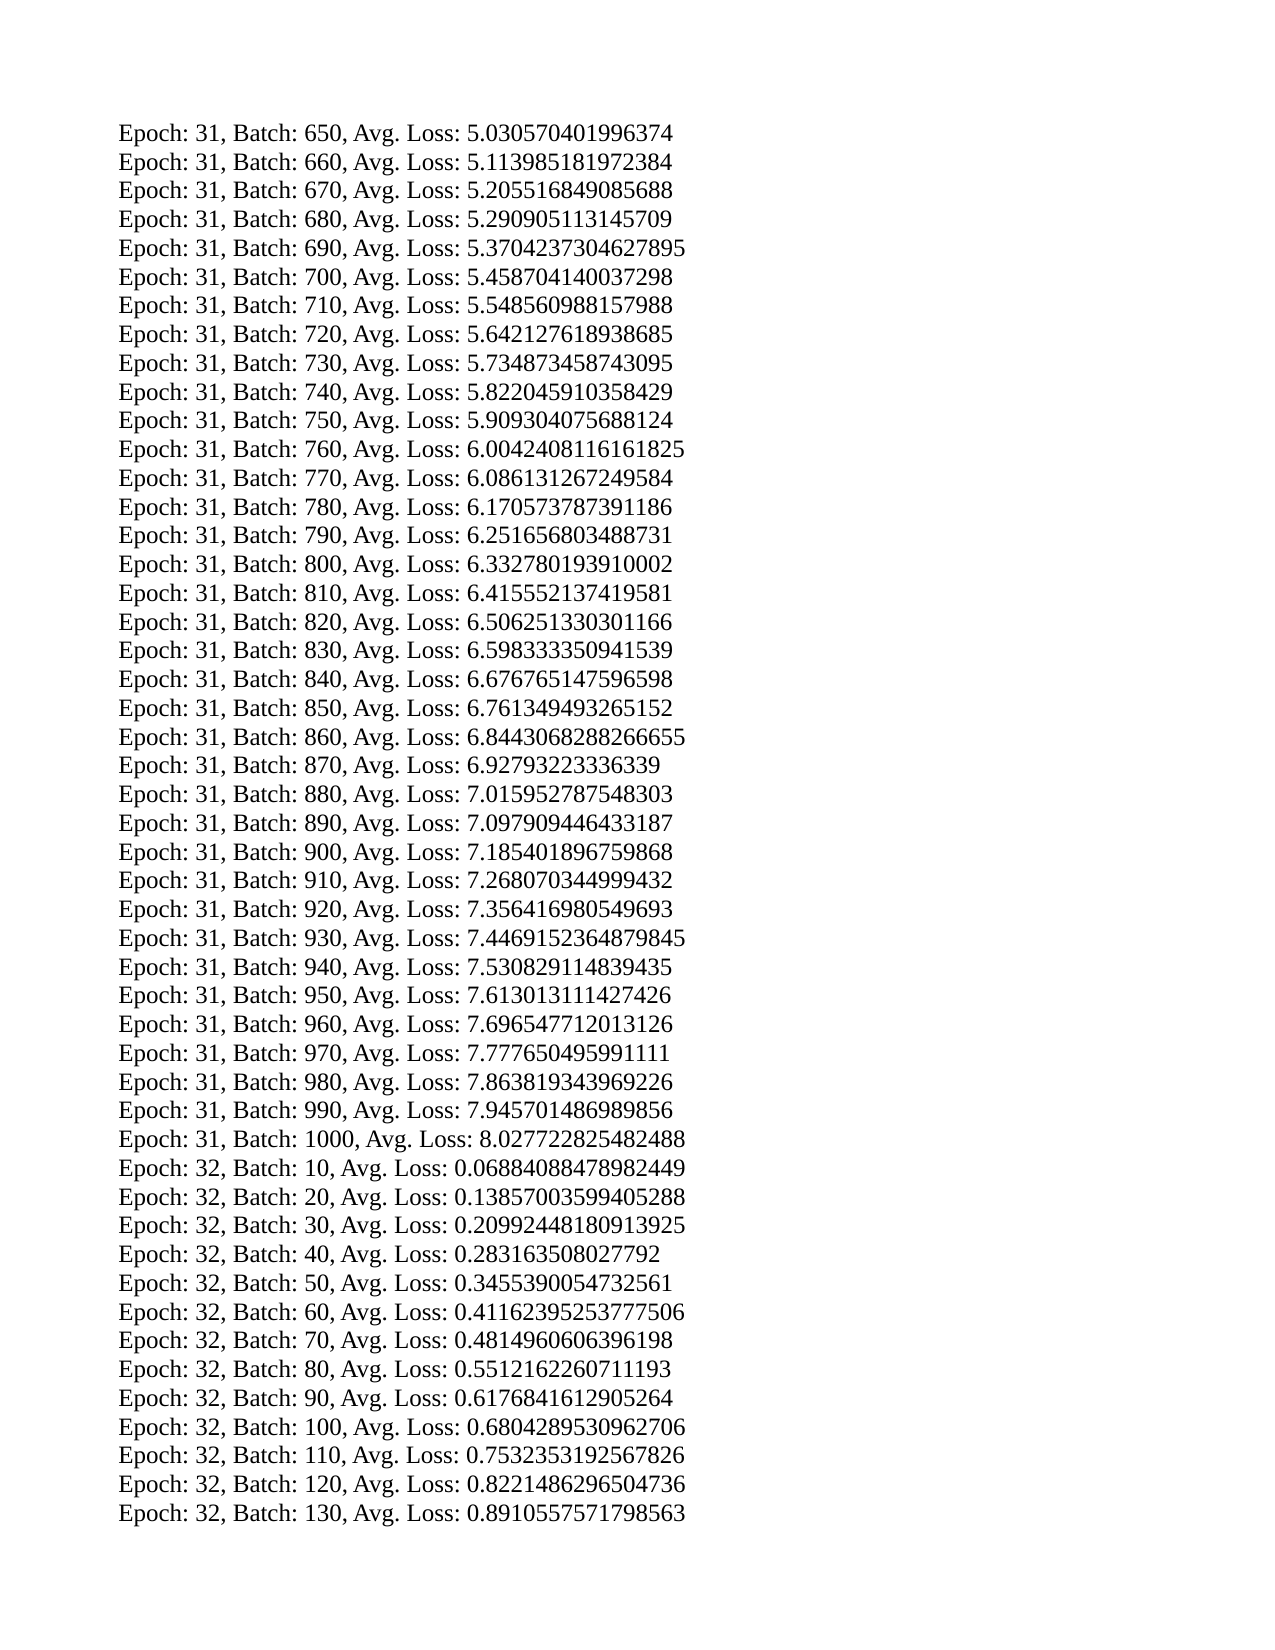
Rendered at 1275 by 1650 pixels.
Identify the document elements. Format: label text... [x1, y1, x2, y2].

text Epoch: 31, Batch: 850, Avg. Loss: 6.761349493265152 [118, 693, 1157, 722]
text Epoch: 32, Batch: 20, Avg. Loss: 0.13857003599405288 [118, 1182, 1157, 1211]
text Epoch: 31, Batch: 650, Avg. Loss: 5.030570401996374 [118, 118, 1157, 147]
text Epoch: 32, Batch: 120, Avg. Loss: 0.8221486296504736 [118, 1469, 1157, 1498]
text Epoch: 31, Batch: 780, Avg. Loss: 6.170573787391186 [118, 492, 1157, 521]
text Epoch: 31, Batch: 820, Avg. Loss: 6.506251330301166 [118, 607, 1157, 636]
text Epoch: 31, Batch: 920, Avg. Loss: 7.356416980549693 [118, 894, 1157, 923]
text Epoch: 32, Batch: 80, Avg. Loss: 0.5512162260711193 [118, 1354, 1157, 1383]
text Epoch: 31, Batch: 730, Avg. Loss: 5.734873458743095 [118, 348, 1157, 377]
text Epoch: 31, Batch: 680, Avg. Loss: 5.290905113145709 [118, 204, 1157, 233]
text Epoch: 31, Batch: 840, Avg. Loss: 6.676765147596598 [118, 664, 1157, 693]
text Epoch: 31, Batch: 910, Avg. Loss: 7.268070344999432 [118, 866, 1157, 894]
text Epoch: 31, Batch: 670, Avg. Loss: 5.205516849085688 [118, 176, 1157, 204]
text Epoch: 32, Batch: 10, Avg. Loss: 0.06884088478982449 [118, 1153, 1157, 1182]
text Epoch: 31, Batch: 870, Avg. Loss: 6.92793223336339 [118, 751, 1157, 779]
text Epoch: 31, Batch: 690, Avg. Loss: 5.3704237304627895 [118, 233, 1157, 262]
text Epoch: 31, Batch: 770, Avg. Loss: 6.086131267249584 [118, 463, 1157, 492]
text Epoch: 31, Batch: 660, Avg. Loss: 5.113985181972384 [118, 147, 1157, 176]
text Epoch: 31, Batch: 890, Avg. Loss: 7.097909446433187 [118, 808, 1157, 837]
text Epoch: 31, Batch: 810, Avg. Loss: 6.415552137419581 [118, 578, 1157, 607]
text Epoch: 31, Batch: 700, Avg. Loss: 5.458704140037298 [118, 262, 1157, 291]
text Epoch: 32, Batch: 70, Avg. Loss: 0.4814960606396198 [118, 1326, 1157, 1354]
text Epoch: 31, Batch: 740, Avg. Loss: 5.822045910358429 [118, 377, 1157, 406]
text Epoch: 32, Batch: 90, Avg. Loss: 0.6176841612905264 [118, 1383, 1157, 1412]
text Epoch: 31, Batch: 960, Avg. Loss: 7.696547712013126 [118, 1009, 1157, 1038]
text Epoch: 31, Batch: 750, Avg. Loss: 5.909304075688124 [118, 406, 1157, 434]
text Epoch: 31, Batch: 940, Avg. Loss: 7.530829114839435 [118, 952, 1157, 981]
text Epoch: 31, Batch: 900, Avg. Loss: 7.185401896759868 [118, 837, 1157, 866]
text Epoch: 32, Batch: 130, Avg. Loss: 0.8910557571798563 [118, 1498, 1157, 1527]
text Epoch: 32, Batch: 40, Avg. Loss: 0.283163508027792 [118, 1239, 1157, 1268]
text Epoch: 31, Batch: 790, Avg. Loss: 6.251656803488731 [118, 521, 1157, 549]
text Epoch: 31, Batch: 990, Avg. Loss: 7.945701486989856 [118, 1096, 1157, 1124]
text Epoch: 32, Batch: 30, Avg. Loss: 0.20992448180913925 [118, 1211, 1157, 1239]
text Epoch: 31, Batch: 980, Avg. Loss: 7.863819343969226 [118, 1067, 1157, 1096]
text Epoch: 32, Batch: 60, Avg. Loss: 0.41162395253777506 [118, 1297, 1157, 1326]
text Epoch: 31, Batch: 830, Avg. Loss: 6.598333350941539 [118, 636, 1157, 664]
text Epoch: 31, Batch: 1000, Avg. Loss: 8.027722825482488 [118, 1124, 1157, 1153]
text Epoch: 31, Batch: 880, Avg. Loss: 7.015952787548303 [118, 779, 1157, 808]
text Epoch: 31, Batch: 800, Avg. Loss: 6.332780193910002 [118, 549, 1157, 578]
text Epoch: 31, Batch: 720, Avg. Loss: 5.642127618938685 [118, 319, 1157, 348]
text Epoch: 31, Batch: 970, Avg. Loss: 7.777650495991111 [118, 1038, 1157, 1067]
text Epoch: 31, Batch: 760, Avg. Loss: 6.0042408116161825 [118, 434, 1157, 463]
text Epoch: 32, Batch: 110, Avg. Loss: 0.7532353192567826 [118, 1441, 1157, 1469]
text Epoch: 31, Batch: 860, Avg. Loss: 6.8443068288266655 [118, 722, 1157, 751]
text Epoch: 31, Batch: 710, Avg. Loss: 5.548560988157988 [118, 291, 1157, 319]
text Epoch: 31, Batch: 950, Avg. Loss: 7.613013111427426 [118, 981, 1157, 1009]
text Epoch: 31, Batch: 930, Avg. Loss: 7.4469152364879845 [118, 923, 1157, 952]
text Epoch: 32, Batch: 100, Avg. Loss: 0.6804289530962706 [118, 1412, 1157, 1441]
text Epoch: 32, Batch: 50, Avg. Loss: 0.3455390054732561 [118, 1268, 1157, 1297]
